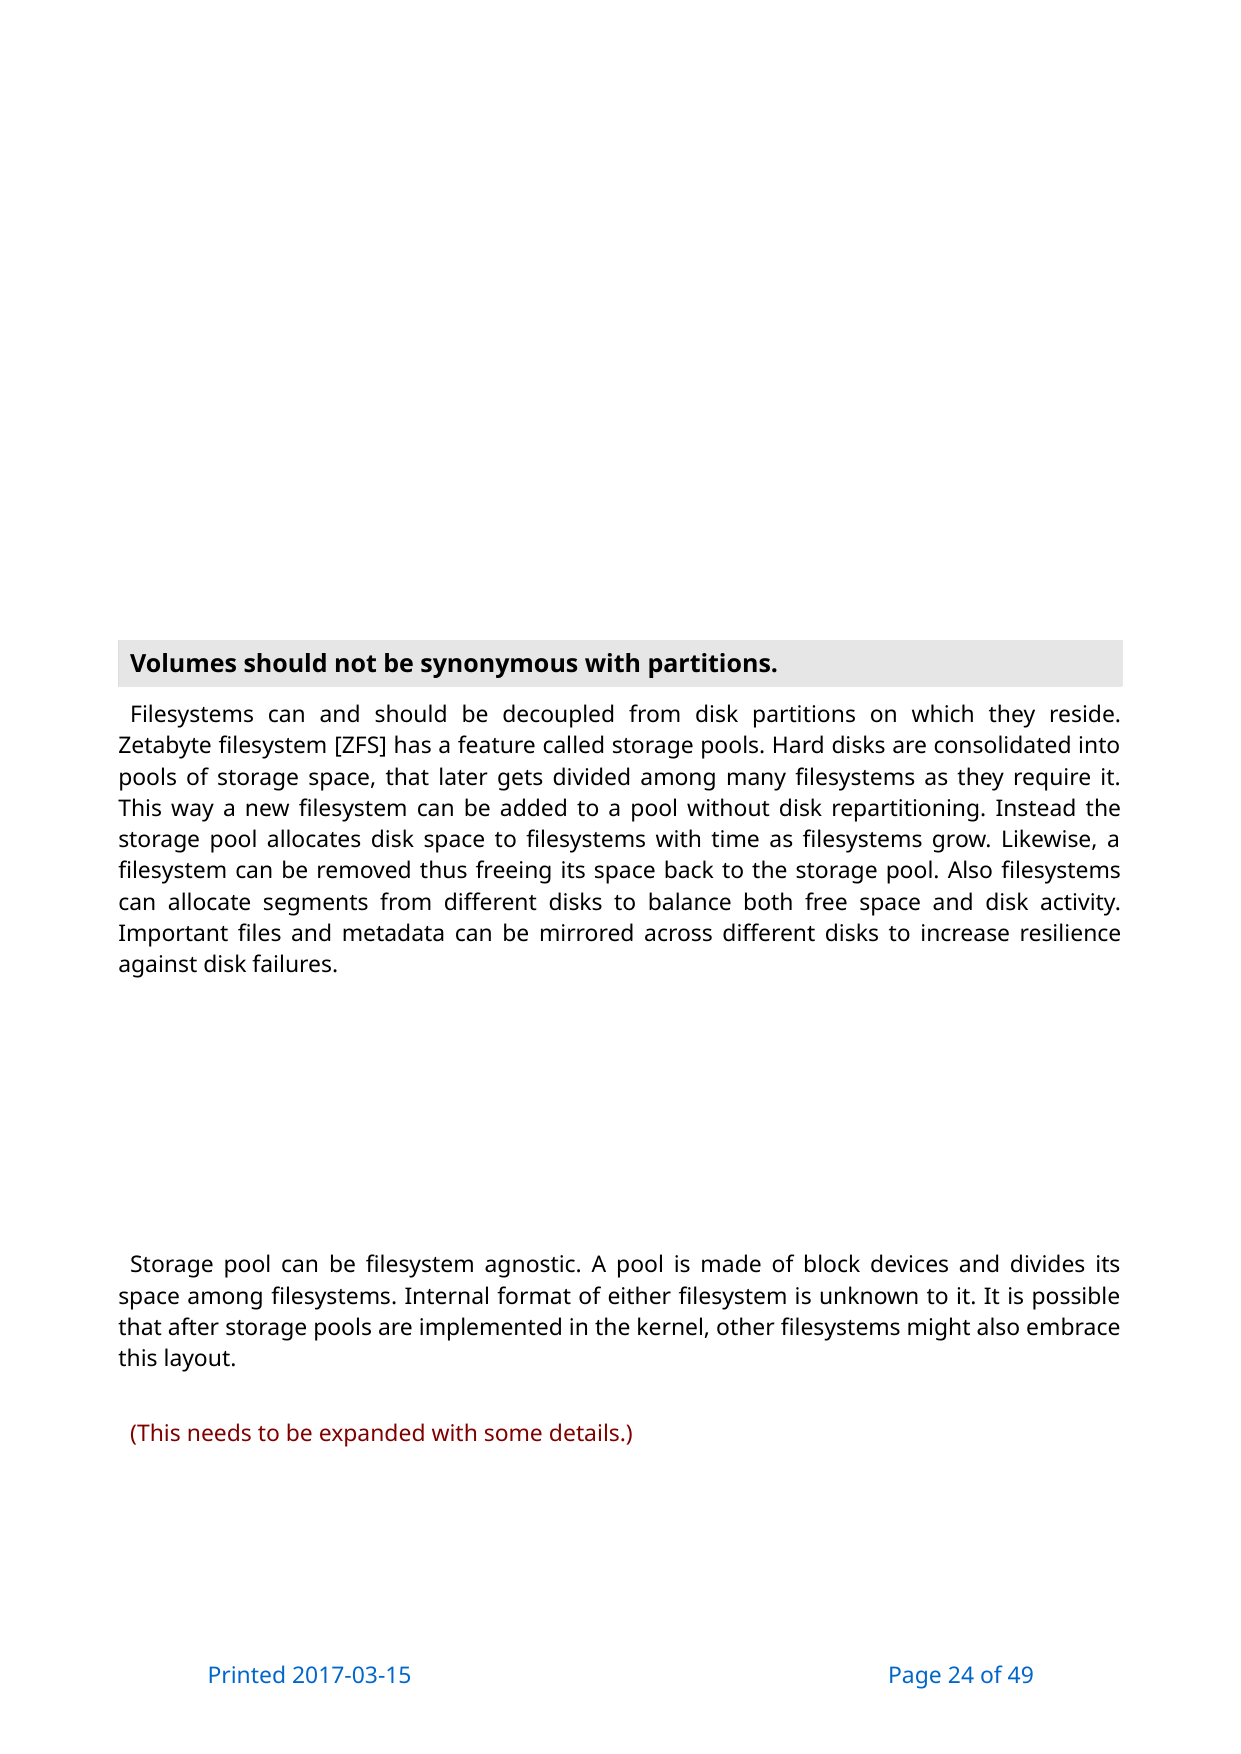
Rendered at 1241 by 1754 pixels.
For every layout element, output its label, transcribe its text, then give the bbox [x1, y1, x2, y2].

text Storage pool can be filesystem agnostic. A pool is made of block devices and divides its space among filesystems. Internal format of either filesystem is unknown to it. It is possible that after storage pools are implemented in the kernel, other filesystems might also embrace this layout. [118, 1248, 1122, 1373]
text Filesystems can and should be decoupled from disk partitions on which they reside. Zetabyte filesystem [ZFS] has a feature called storage pools. Hard disks are consolidated into pools of storage space, that later gets divided among many filesystems as they require it. This way a new filesystem can be added to a pool without disk repartitioning. Instead the storage pool allocates disk space to filesystems with time as filesystems grow. Likewise, a filesystem can be removed thus freeing its space back to the storage pool. Also filesystems can allocate segments from different disks to balance both free space and disk activity. Important files and metadata can be mirrored across different disks to increase resilience against disk failures. [118, 698, 1122, 979]
subtitle Volumes should not be synonymous with partitions. [119, 641, 1122, 686]
text (This needs to be expanded with some details.) [118, 1417, 1122, 1448]
